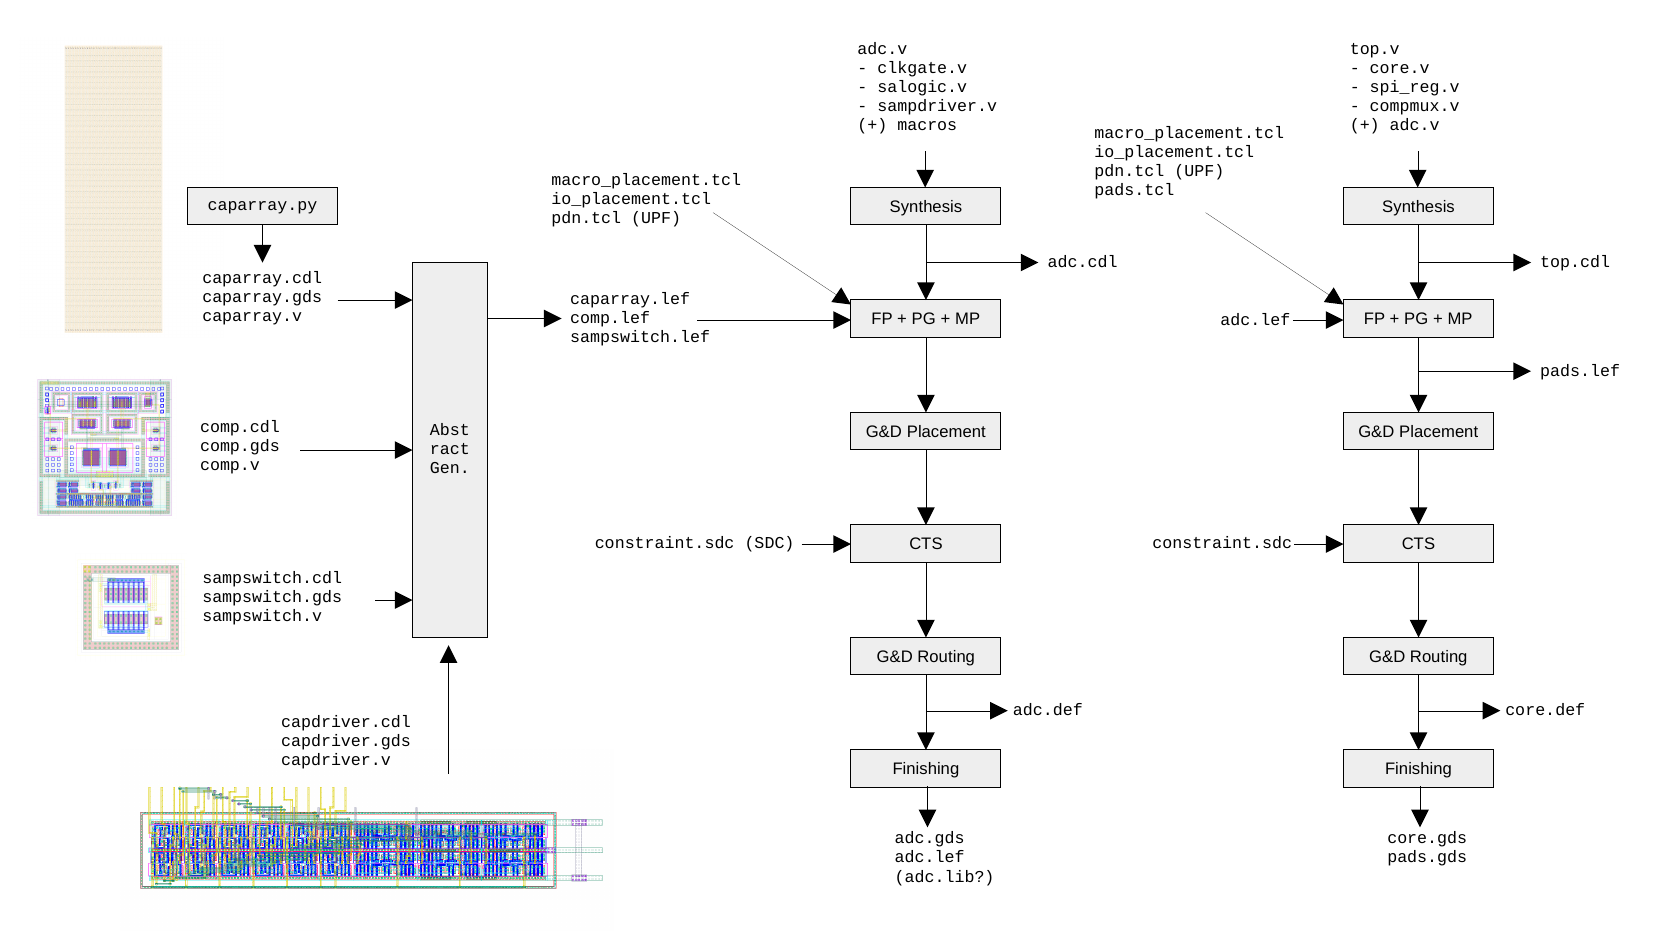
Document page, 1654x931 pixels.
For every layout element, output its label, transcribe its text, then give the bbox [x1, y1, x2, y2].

text_box pads.lef [1525, 354, 1636, 389]
text_box adc.v - clkgate.v - salogic.v - sampdriver.v (+) macros [842, 32, 1013, 143]
text_box adc.lef [1205, 304, 1306, 339]
text_box adc.def [998, 694, 1099, 728]
text_box capdriver.cdl capdriver.gds capdriver.v [266, 705, 437, 778]
picture [75, 553, 187, 662]
text_box Synthesis [850, 187, 1001, 225]
text_box macro_placement.tcl io_placement.tcl pdn.tcl (UPF) [536, 164, 758, 237]
text_box constraint.sdc [1137, 526, 1308, 561]
text_box caparray.py [187, 187, 338, 225]
text_box FP + PG + MP [850, 299, 1001, 338]
text_box FP + PG + MP [1343, 299, 1494, 338]
text_box caparray.cdl caparray.gds caparray.v [187, 262, 338, 335]
text_box G&D Routing [850, 637, 1001, 675]
picture [19, 37, 224, 338]
text_box G&D Routing [1343, 637, 1494, 675]
text_box CTS [1343, 524, 1494, 563]
text_box G&D Placement [1343, 412, 1494, 450]
text_box Synthesis [1343, 187, 1494, 225]
text_box top.v - core.v - spi_reg.v - compmux.v (+) adc.v [1335, 32, 1476, 143]
text_box comp.cdl comp.gds comp.v [185, 411, 296, 484]
text_box CTS [850, 524, 1001, 563]
text_box macro_placement.tcl io_placement.tcl pdn.tcl (UPF) pads.tcl [1079, 116, 1301, 208]
picture [32, 376, 177, 519]
text_box Abstract Gen. [412, 262, 488, 638]
text_box adc.cdl [1032, 245, 1133, 280]
text_box core.def [1490, 694, 1601, 728]
text_box adc.gds adc.lef (adc.lib?) [879, 822, 1011, 895]
text_box constraint.sdc (SDC) [579, 526, 811, 561]
text_box caparray.lef comp.lef sampswitch.lef [555, 282, 726, 355]
text_box Finishing [850, 749, 1001, 788]
text_box Finishing [1343, 749, 1494, 788]
text_box core.gds pads.gds [1372, 822, 1483, 876]
picture [120, 749, 614, 931]
text_box sampswitch.cdl sampswitch.gds sampswitch.v [187, 562, 358, 635]
text_box top.cdl [1525, 245, 1626, 280]
text_box G&D Placement [850, 412, 1001, 450]
